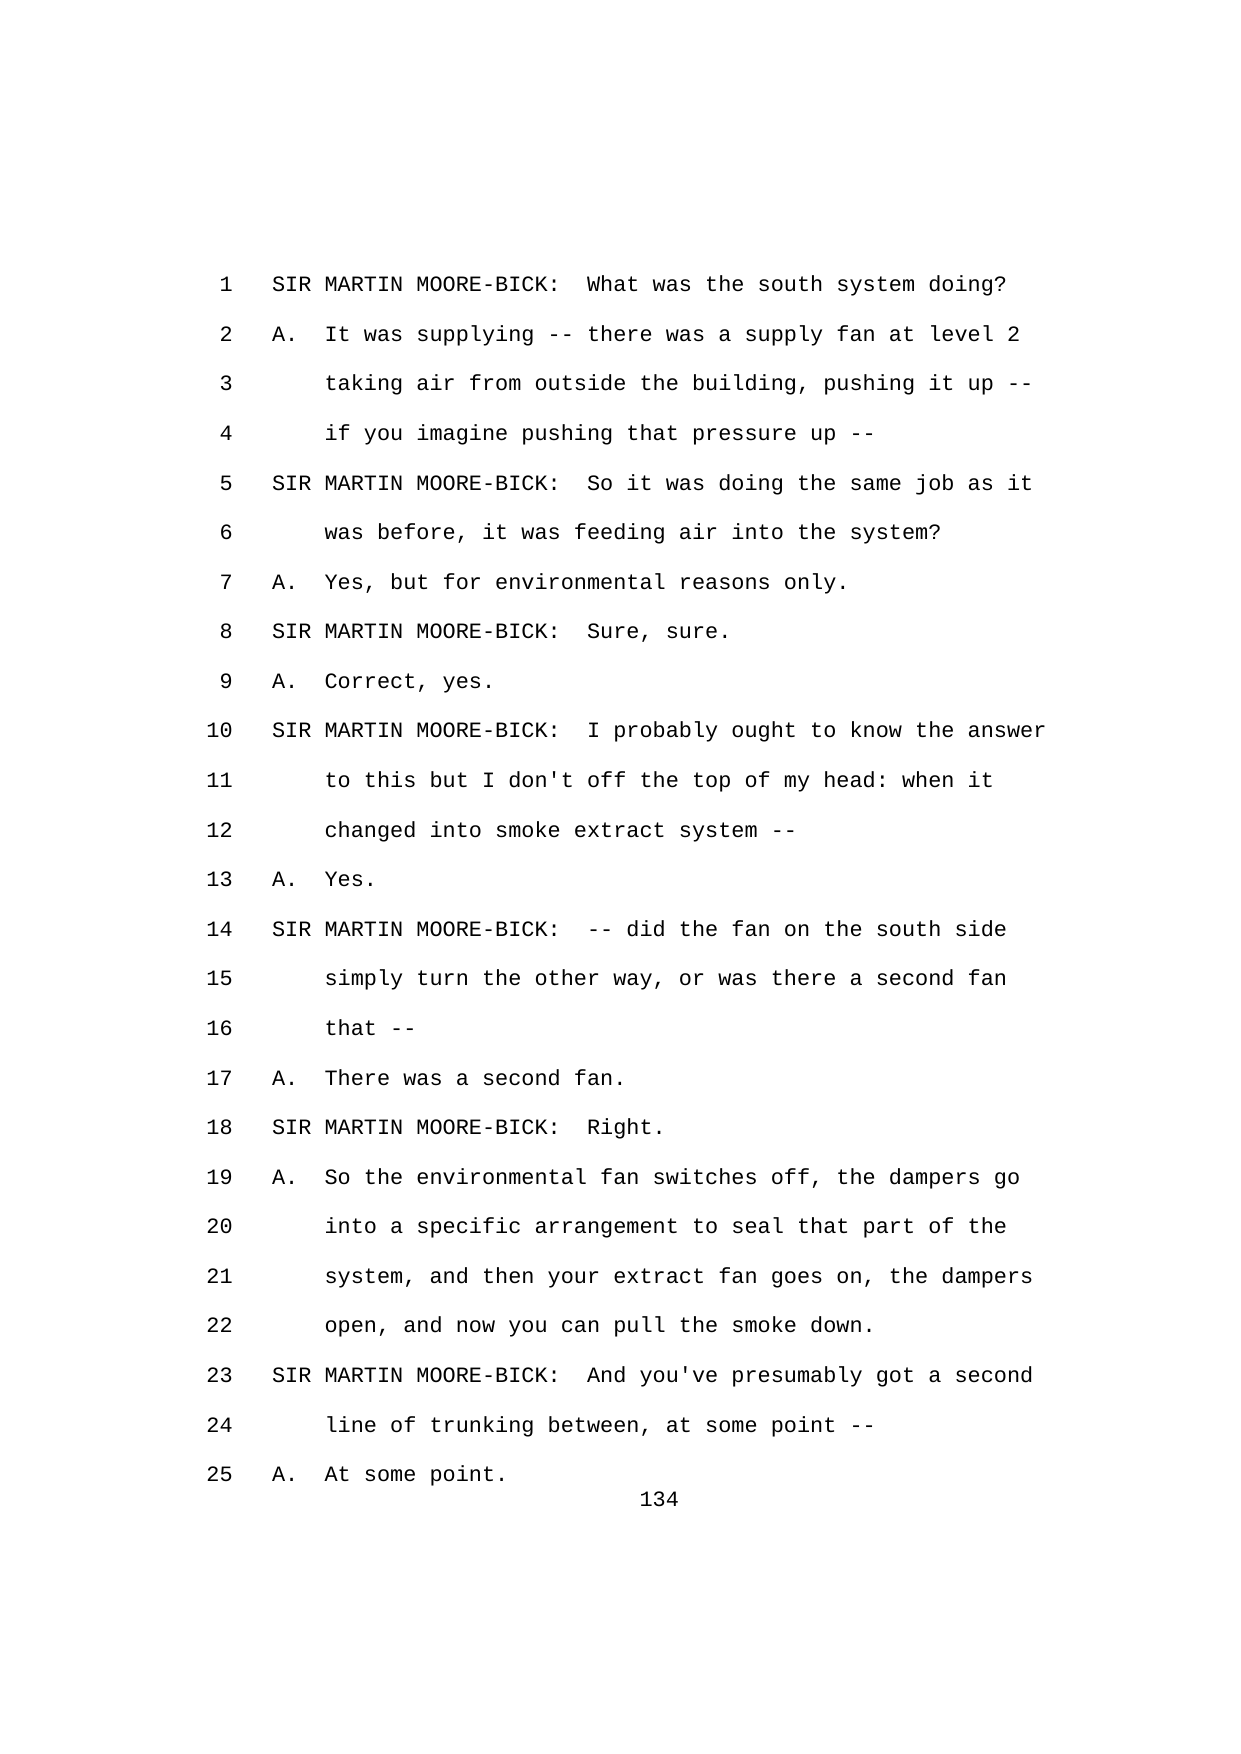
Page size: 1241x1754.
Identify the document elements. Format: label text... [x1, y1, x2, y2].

text 5 SIR MARTIN MOORE-BICK: So it was doing the same job as it [75, 472, 1165, 496]
text 21 system, and then your extract fan goes on, the dampers [75, 1265, 1165, 1290]
text 1 SIR MARTIN MOORE-BICK: What was the south system doing? [75, 273, 1165, 298]
text 24 line of trunking between, at some point -- [75, 1414, 1165, 1438]
text 3 taking air from outside the building, pushing it up -- [75, 372, 1165, 397]
text 19 A. So the environmental fan switches off, the dampers go [75, 1166, 1165, 1191]
text 134 [75, 1488, 1165, 1513]
text 13 A. Yes. [75, 868, 1165, 893]
text 9 A. Correct, yes. [75, 670, 1165, 695]
text 17 A. There was a second fan. [75, 1067, 1165, 1091]
text 23 SIR MARTIN MOORE-BICK: And you've presumably got a second [75, 1364, 1165, 1389]
text 8 SIR MARTIN MOORE-BICK: Sure, sure. [75, 620, 1165, 645]
text 12 changed into smoke extract system -- [75, 819, 1165, 843]
text 6 was before, it was feeding air into the system? [75, 521, 1165, 546]
text 25 A. At some point. [75, 1463, 1165, 1488]
text 4 if you imagine pushing that pressure up -- [75, 422, 1165, 447]
text 10 SIR MARTIN MOORE-BICK: I probably ought to know the answer [75, 719, 1165, 744]
text 11 to this but I don't off the top of my head: when it [75, 769, 1165, 794]
text 16 that -- [75, 1017, 1165, 1042]
text 7 A. Yes, but for environmental reasons only. [75, 571, 1165, 596]
text 20 into a specific arrangement to seal that part of the [75, 1215, 1165, 1240]
text 2 A. It was supplying -- there was a supply fan at level 2 [75, 323, 1165, 348]
text 14 SIR MARTIN MOORE-BICK: -- did the fan on the south side [75, 918, 1165, 943]
text 22 open, and now you can pull the smoke down. [75, 1314, 1165, 1339]
text 18 SIR MARTIN MOORE-BICK: Right. [75, 1116, 1165, 1141]
text 15 simply turn the other way, or was there a second fan [75, 967, 1165, 992]
